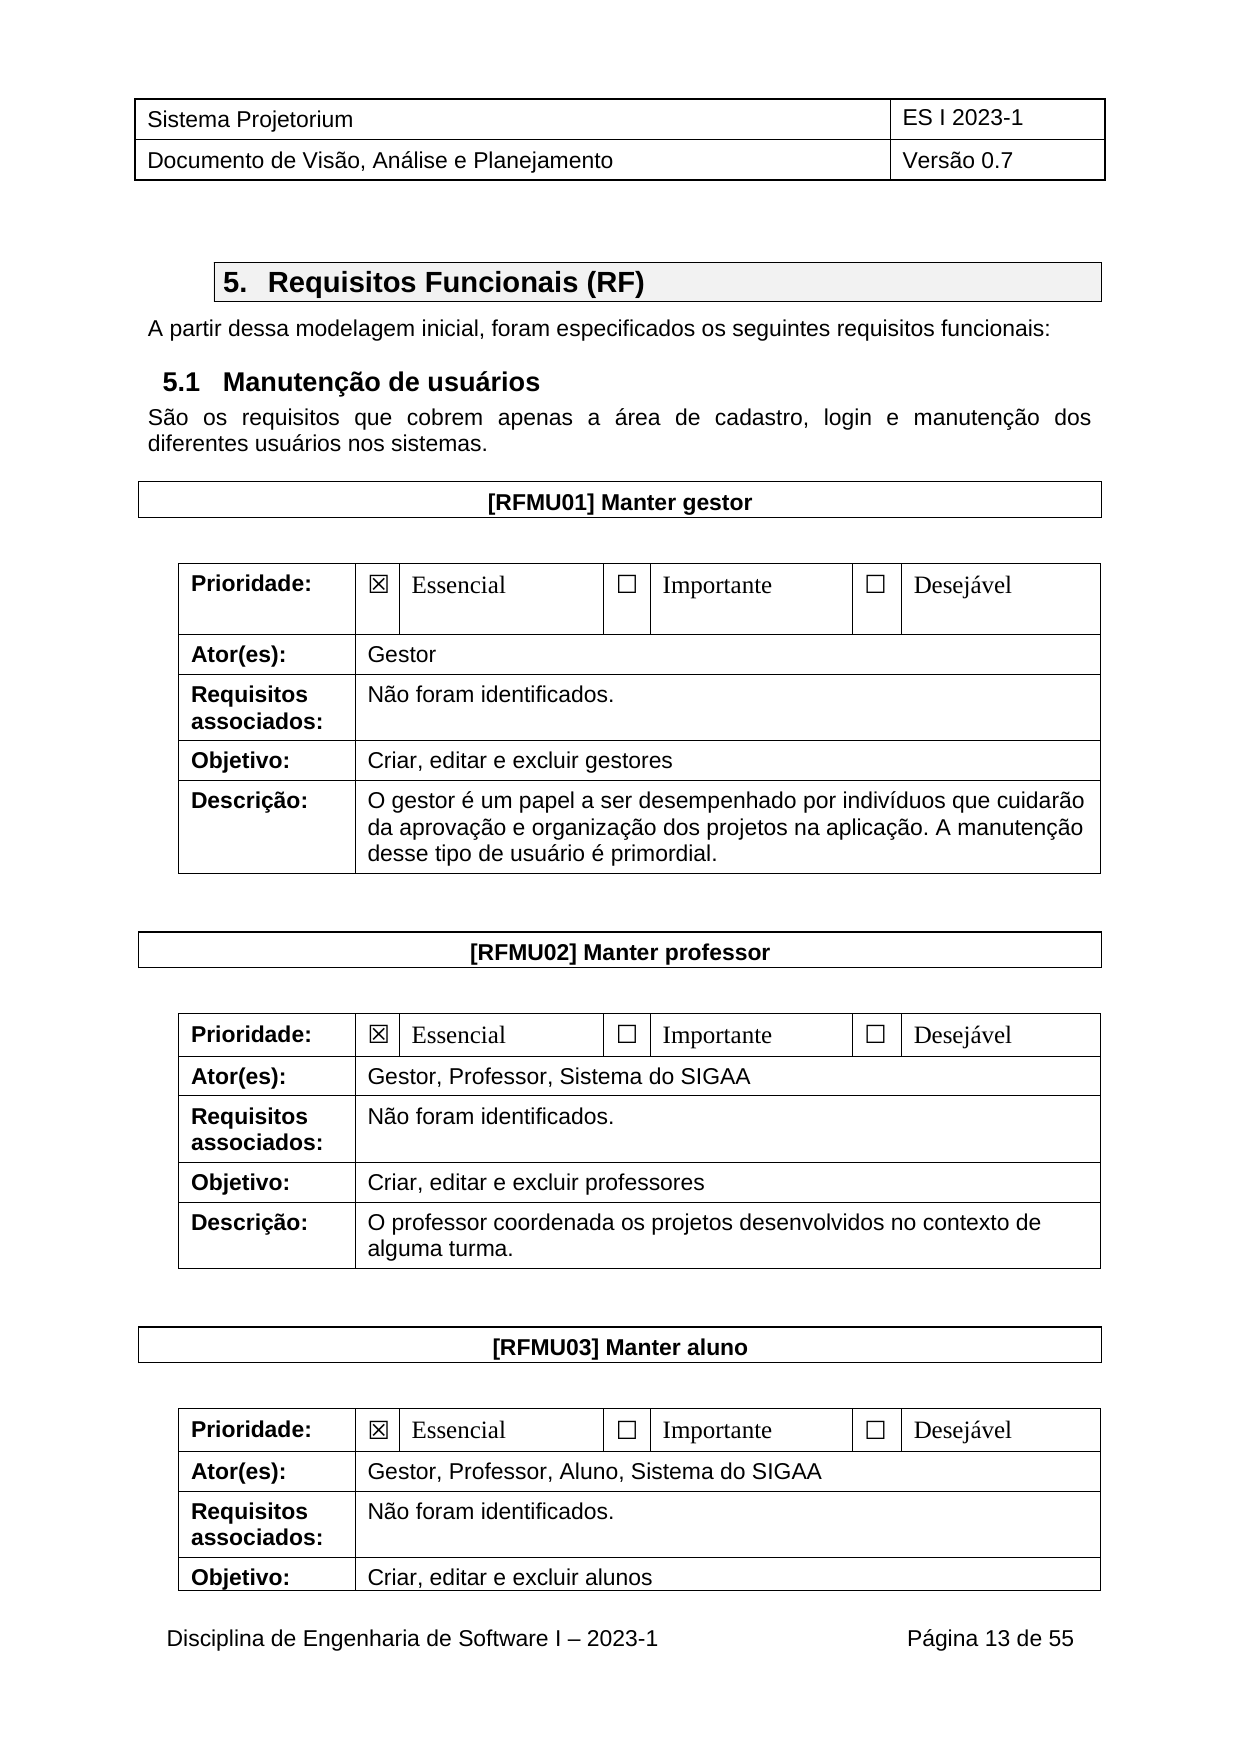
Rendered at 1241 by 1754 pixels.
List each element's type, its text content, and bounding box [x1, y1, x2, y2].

table_header Importante [651, 1014, 852, 1056]
subtitle Requisitos Funcionais (RF) [215, 263, 1101, 301]
table_cell Descrição: [179, 1203, 355, 1268]
table_cell Objetivo: [179, 1558, 355, 1590]
table_cell Requisitos associados: [179, 1096, 355, 1162]
table_cell Ator(es): [179, 635, 355, 674]
table_cell Requisitos associados: [179, 675, 355, 740]
table_header Desejável [902, 1014, 1100, 1056]
table_cell Gestor [356, 635, 1100, 674]
table_header Prioridade: [179, 564, 355, 634]
table_header ☐ [853, 1409, 901, 1451]
text São os requisitos que cobrem apenas a área de cadastro, login e manutenção dos diferentes usuários nos sistemas. [148, 403, 1092, 456]
table_cell Não foram identificados. [356, 675, 1100, 740]
table_header ☐ [604, 1014, 650, 1056]
table_cell Ator(es): [179, 1452, 355, 1491]
table_cell Criar, editar e excluir alunos [356, 1558, 1100, 1590]
text [RFMU03] Manter aluno [139, 1328, 1101, 1362]
table_cell Gestor, Professor, Sistema do SIGAA [356, 1057, 1100, 1095]
table_header Desejável [902, 564, 1100, 634]
table_header ☐ [604, 1409, 650, 1451]
table_header ☐ [604, 564, 650, 634]
table_cell Descrição: [179, 781, 355, 873]
table_header Essencial [400, 1014, 603, 1056]
table_cell Não foram identificados. [356, 1096, 1100, 1162]
table_cell O professor coordenada os projetos desenvolvidos no contexto de alguma turma. [356, 1203, 1100, 1268]
table_cell Objetivo: [179, 1163, 355, 1202]
table_cell Criar, editar e excluir gestores [356, 741, 1100, 780]
table_header ☐ [853, 1014, 901, 1056]
table_header ☒ [356, 564, 399, 634]
table_header Essencial [400, 564, 603, 634]
table_cell Objetivo: [179, 741, 355, 780]
table_header Essencial [400, 1409, 603, 1451]
table_header Desejável [902, 1409, 1100, 1451]
table_header ☐ [853, 564, 901, 634]
text [RFMU02] Manter professor [139, 933, 1101, 967]
table_header Prioridade: [179, 1409, 355, 1451]
text A partir dessa modelagem inicial, foram especificados os seguintes requisitos funcionais: [148, 314, 1092, 341]
table_cell O gestor é um papel a ser desempenhado por indivíduos que cuidarão da aprovação e organização dos projetos na aplicação. A manutenção desse tipo de usuário é primordial. [356, 781, 1100, 873]
table_cell Ator(es): [179, 1057, 355, 1095]
table_header ☒ [356, 1409, 399, 1451]
table_cell Gestor, Professor, Aluno, Sistema do SIGAA [356, 1452, 1100, 1491]
text [RFMU01] Manter gestor [139, 482, 1101, 517]
table_header Importante [651, 1409, 852, 1451]
table_header ☒ [356, 1014, 399, 1056]
subtitle Manutenção de usuários [162, 366, 1092, 397]
table_cell Criar, editar e excluir professores [356, 1163, 1100, 1202]
table_header Prioridade: [179, 1014, 355, 1056]
table_cell Requisitos associados: [179, 1492, 355, 1557]
table_cell Não foram identificados. [356, 1492, 1100, 1557]
table_header Importante [651, 564, 852, 634]
